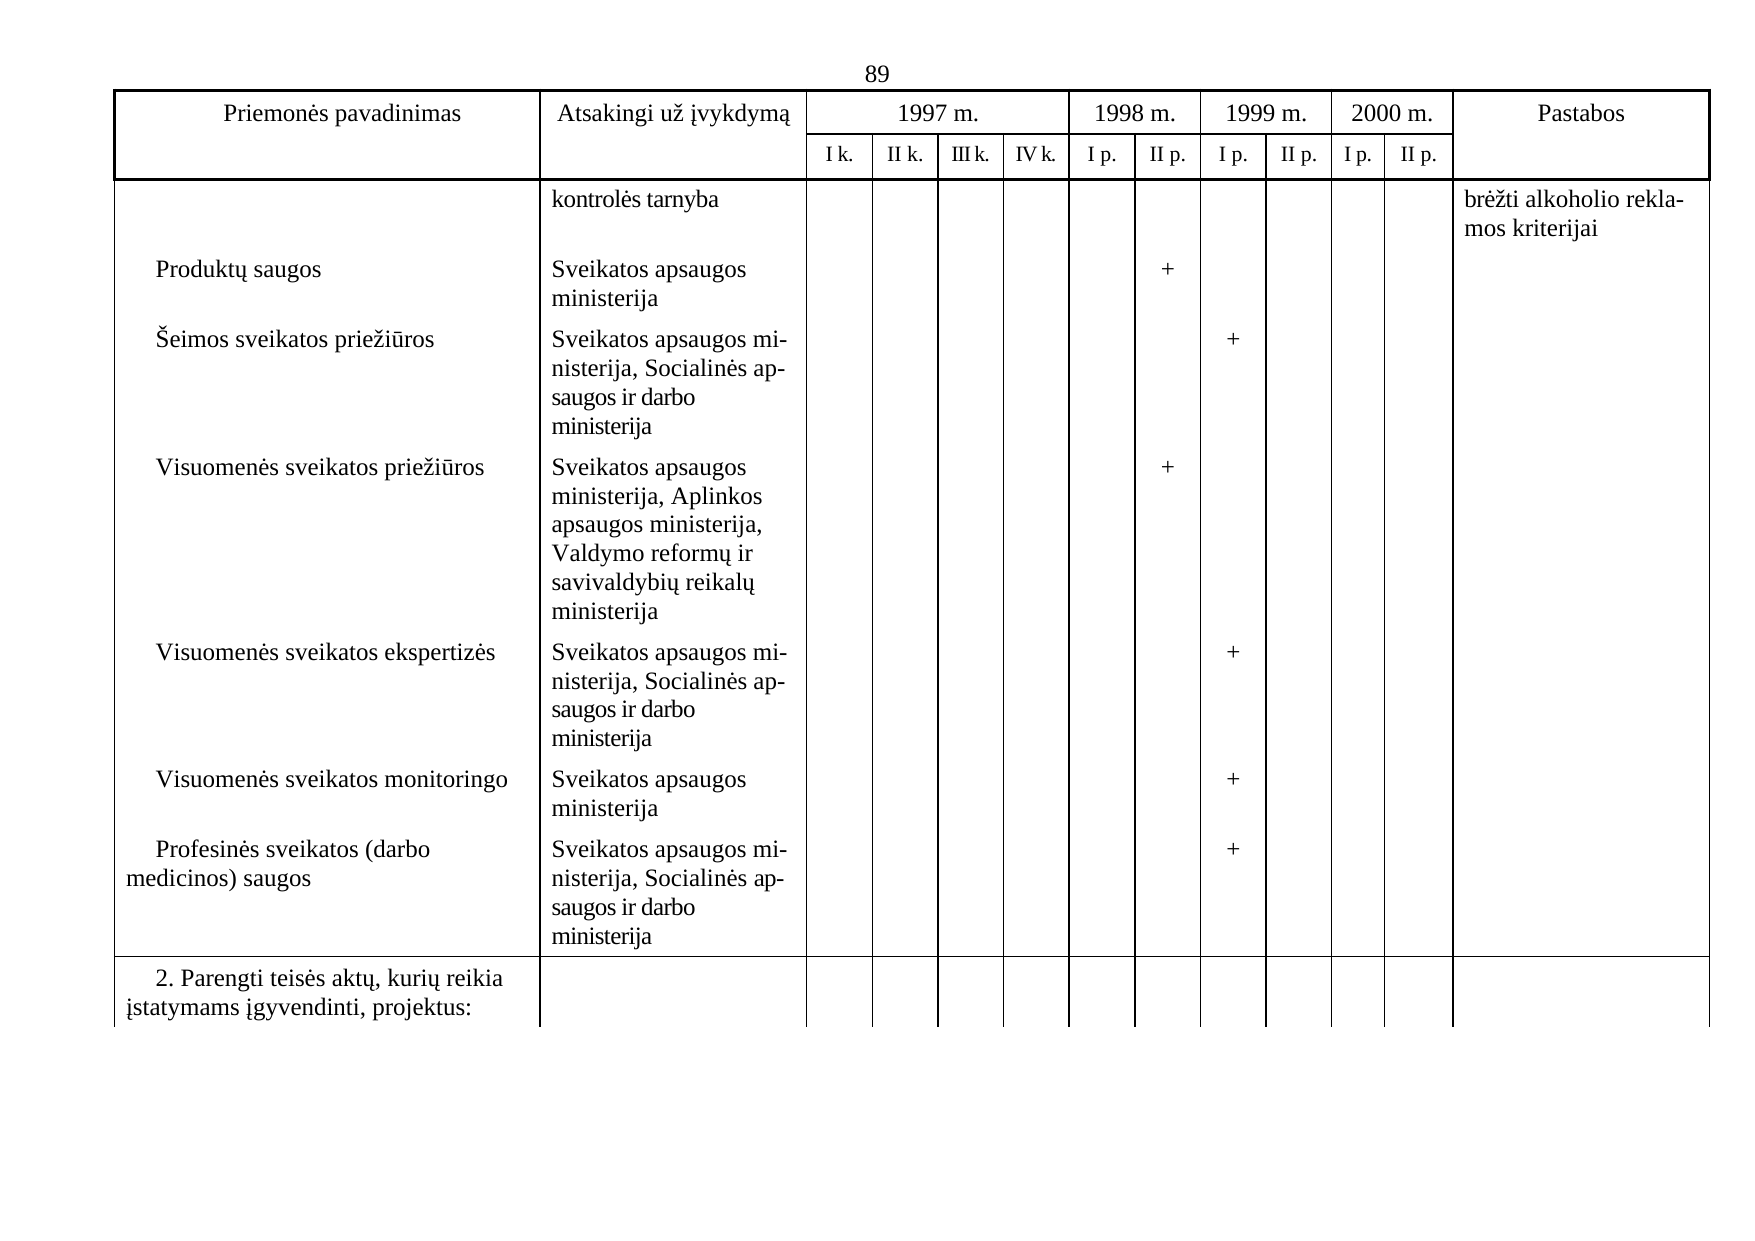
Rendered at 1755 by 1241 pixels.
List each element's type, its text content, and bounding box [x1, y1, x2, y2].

table_header 1998 m. [1070, 92, 1200, 133]
table_header Atsakingi už įvykdymą [541, 92, 806, 133]
table_cell [1454, 828, 1709, 956]
table_cell [939, 318, 1003, 446]
table_cell + [1201, 828, 1265, 956]
table_cell [1332, 446, 1384, 631]
table_cell [1136, 828, 1200, 956]
table_cell [1454, 318, 1709, 446]
table_cell Sveikatos apsaugos ministerija, Aplinkos apsaugos ministerija, Valdymo reformų ir savivaldybių reikalų ministerija [541, 446, 806, 631]
table_cell [873, 957, 937, 1027]
table_header 1997 m. [807, 92, 1068, 133]
table_cell [1385, 181, 1452, 248]
table_header Priemonės pavadinimas [116, 92, 539, 133]
table_cell [873, 758, 937, 828]
table_cell Sveikatos apsaugos mi-nisterija, Socialinės ap-saugos ir darbo ministerija [541, 828, 806, 956]
table_cell [1070, 957, 1134, 1027]
table_cell 2. Parengti teisės aktų, kurių reikia įstatymams įgyvendinti, projektus: [115, 957, 539, 1027]
table_cell Visuomenės sveikatos ekspertizės [115, 631, 539, 758]
table_cell Produktų saugos [115, 248, 539, 318]
table_cell [807, 318, 872, 446]
table_cell Visuomenės sveikatos priežiūros [115, 446, 539, 631]
table_cell [1332, 957, 1384, 1027]
table_cell II p. [1267, 135, 1331, 178]
table_cell + [1136, 446, 1200, 631]
table_cell [1136, 957, 1200, 1027]
table_cell [1267, 957, 1331, 1027]
table_cell I p. [1201, 135, 1265, 178]
table_cell [1004, 181, 1068, 248]
table_cell III k. [939, 135, 1003, 178]
table_cell [1267, 631, 1331, 758]
table_cell + [1201, 318, 1265, 446]
table_cell [939, 957, 1003, 1027]
table_cell [1385, 957, 1452, 1027]
table_cell [807, 181, 872, 248]
table_cell I p. [1070, 135, 1134, 178]
table_cell [939, 248, 1003, 318]
table_cell [939, 446, 1003, 631]
table_cell [1267, 828, 1331, 956]
table_cell [1004, 631, 1068, 758]
table_cell [1070, 181, 1134, 248]
table_cell [807, 957, 872, 1027]
table_cell [1267, 446, 1331, 631]
table_cell [873, 828, 937, 956]
table_cell [873, 181, 937, 248]
table_cell [939, 181, 1003, 248]
table_cell Sveikatos apsaugos mi-nisterija, Socialinės ap-saugos ir darbo ministerija [541, 631, 806, 758]
table_header 1999 m. [1201, 92, 1331, 133]
table_cell [873, 446, 937, 631]
table_cell [116, 133, 539, 178]
table_cell + [1136, 248, 1200, 318]
table_cell [1136, 181, 1200, 248]
table_cell [1267, 248, 1331, 318]
table_cell [1385, 248, 1452, 318]
table_cell [1454, 446, 1709, 631]
table_cell Profesinės sveikatos (darbo medicinos) saugos [115, 828, 539, 956]
table_cell I p. [1332, 135, 1384, 178]
table_cell [1385, 828, 1452, 956]
table_cell brėžti alkoholio rekla-mos kriterijai [1454, 181, 1709, 248]
table_cell IV k. [1004, 135, 1068, 178]
table_cell I k. [807, 135, 872, 178]
table_cell [1385, 758, 1452, 828]
table_cell [873, 318, 937, 446]
table_cell kontrolės tarnyba [541, 181, 806, 248]
table_cell [1004, 248, 1068, 318]
table_cell [1004, 758, 1068, 828]
table_cell [1070, 758, 1134, 828]
table_cell [1332, 181, 1384, 248]
table_cell [1454, 133, 1708, 178]
table_cell Šeimos sveikatos priežiūros [115, 318, 539, 446]
table_cell [939, 828, 1003, 956]
table_cell Visuomenės sveikatos monitoringo [115, 758, 539, 828]
table_cell [1004, 828, 1068, 956]
table_header 2000 m. [1332, 92, 1452, 133]
table_cell [1454, 957, 1709, 1027]
table_cell [1004, 446, 1068, 631]
table_cell [1136, 631, 1200, 758]
table_cell [1332, 758, 1384, 828]
table_cell [873, 248, 937, 318]
table_cell [1267, 318, 1331, 446]
table_cell [1136, 318, 1200, 446]
table_cell [807, 758, 872, 828]
table_cell [1332, 318, 1384, 446]
table_cell [1201, 181, 1265, 248]
table_cell + [1201, 758, 1265, 828]
table_cell [1201, 248, 1265, 318]
table_cell Sveikatos apsaugos ministerija [541, 248, 806, 318]
table_cell [541, 957, 806, 1027]
table_cell [541, 133, 806, 178]
table_cell [115, 181, 539, 248]
table_cell [1454, 248, 1709, 318]
table_cell [1070, 631, 1134, 758]
table_cell [1070, 828, 1134, 956]
table_cell [1385, 318, 1452, 446]
table_cell Sveikatos apsaugos mi-nisterija, Socialinės ap-saugos ir darbo ministerija [541, 318, 806, 446]
table_cell [1070, 318, 1134, 446]
table_cell [1454, 758, 1709, 828]
table_cell Sveikatos apsaugos ministerija [541, 758, 806, 828]
table_cell [1332, 248, 1384, 318]
table_cell [1267, 181, 1331, 248]
table_cell [1267, 758, 1331, 828]
table_cell II p. [1385, 135, 1452, 178]
table_cell [1136, 758, 1200, 828]
table_cell [1332, 828, 1384, 956]
table_cell [1454, 631, 1709, 758]
table_cell [807, 446, 872, 631]
table_cell [807, 631, 872, 758]
table_cell [807, 248, 872, 318]
table_cell [1070, 248, 1134, 318]
table_cell [939, 758, 1003, 828]
table_cell [1070, 446, 1134, 631]
table_cell II k. [873, 135, 937, 178]
table_cell [939, 631, 1003, 758]
table_cell [1004, 957, 1068, 1027]
table_cell [1332, 631, 1384, 758]
table_cell [1004, 318, 1068, 446]
table_cell [1385, 631, 1452, 758]
table_cell [1385, 446, 1452, 631]
table_cell II p. [1136, 135, 1200, 178]
table_cell [807, 828, 872, 956]
table_cell [873, 631, 937, 758]
table_cell + [1201, 631, 1265, 758]
table_cell [1201, 957, 1265, 1027]
table_header Pastabos [1454, 92, 1708, 133]
table_cell [1201, 446, 1265, 631]
